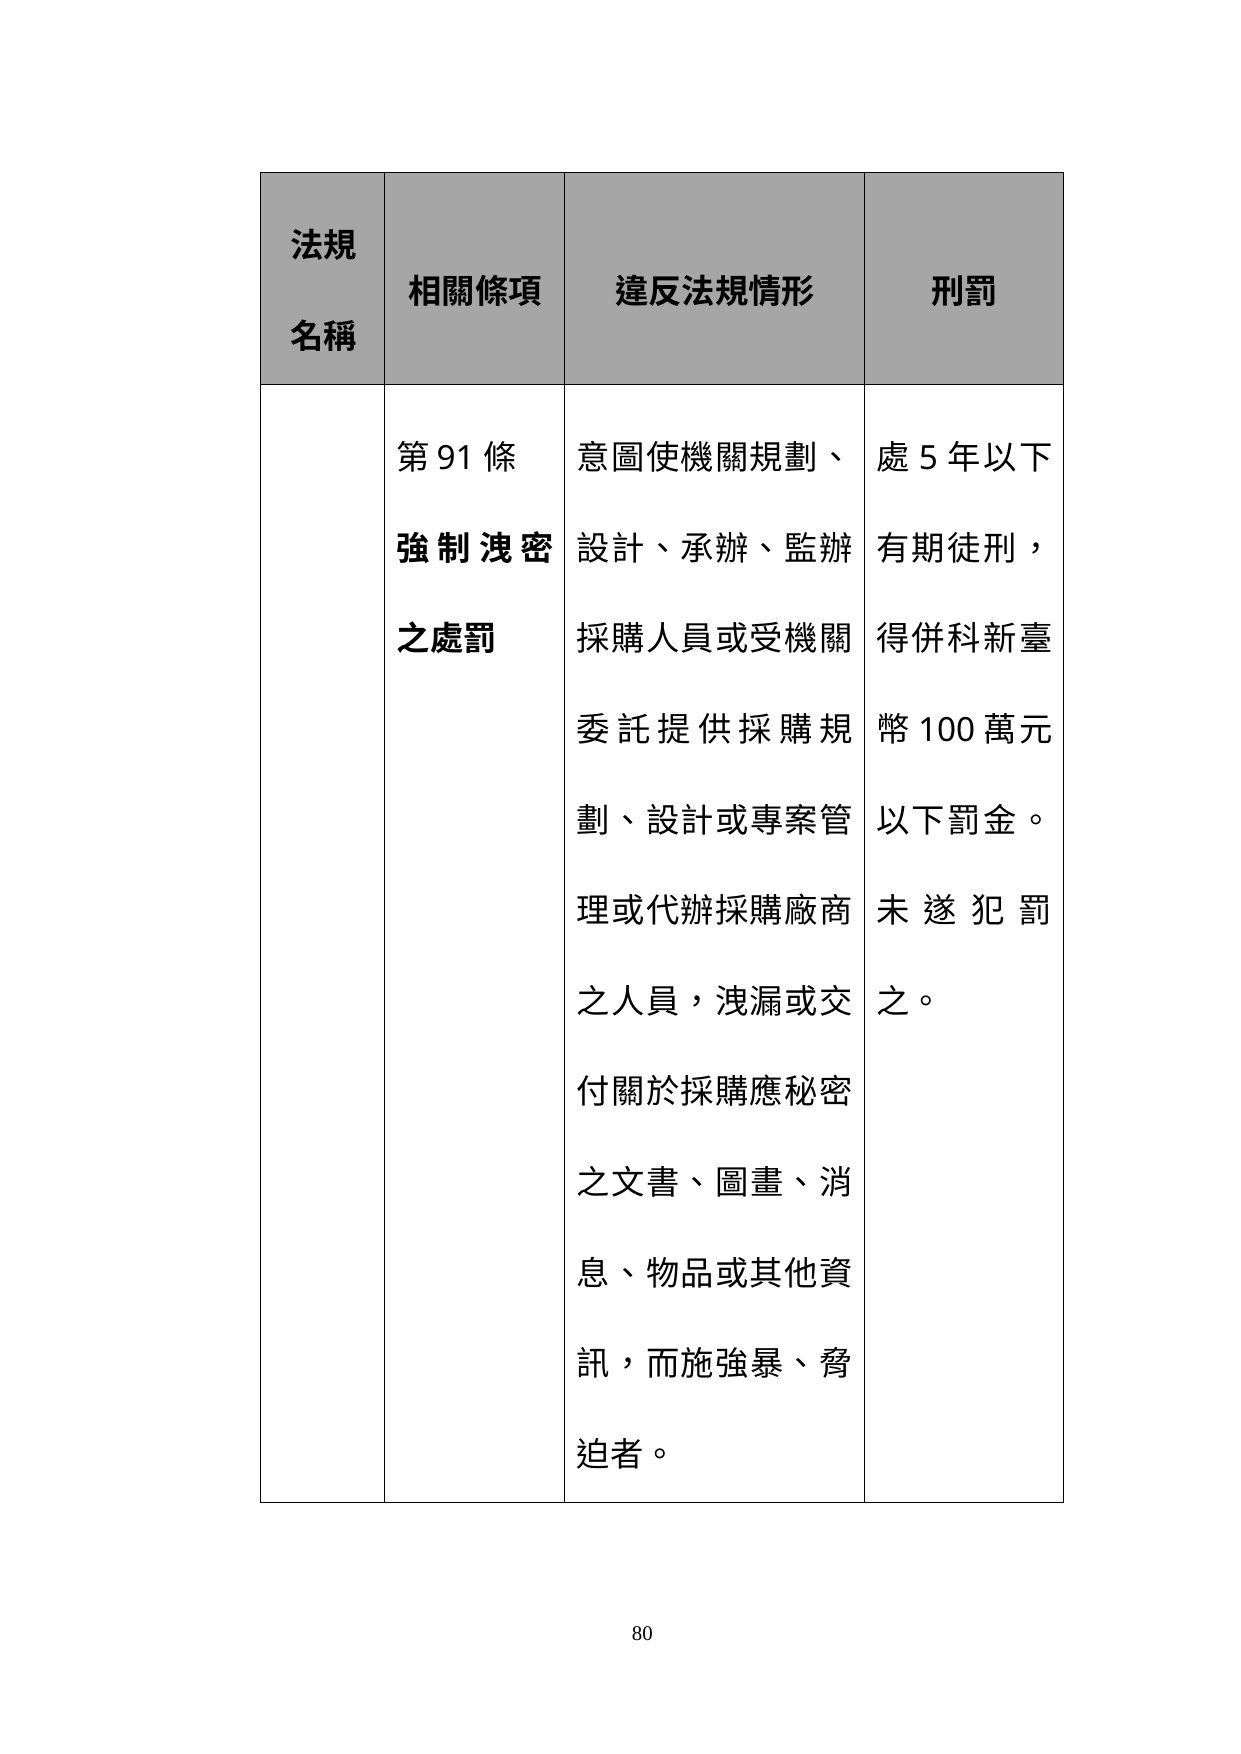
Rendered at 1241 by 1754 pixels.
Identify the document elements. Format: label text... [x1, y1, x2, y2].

table_header 違反法規情形 [565, 173, 864, 384]
table_cell 意圖使機關規劃、設計、承辦、監辦採購人員或受機關委託提供採購規劃、設計或專案管理或代辦採購廠商之人員，洩漏或交付關於採購應秘密之文書、圖畫、消息、物品或其他資訊，而施強暴、脅迫者。 [565, 385, 864, 1502]
table_cell [261, 385, 384, 1502]
table_header 相關條項 [385, 173, 564, 384]
table_header 刑罰 [865, 173, 1063, 384]
table_cell 第91 條 強制洩密之處罰 [385, 385, 564, 1502]
table_header 法規 名稱 [261, 173, 384, 384]
table_cell 處5年以下有期徒刑，得併科新臺幣100萬元以下罰金。未遂犯罰之。 [865, 385, 1063, 1502]
